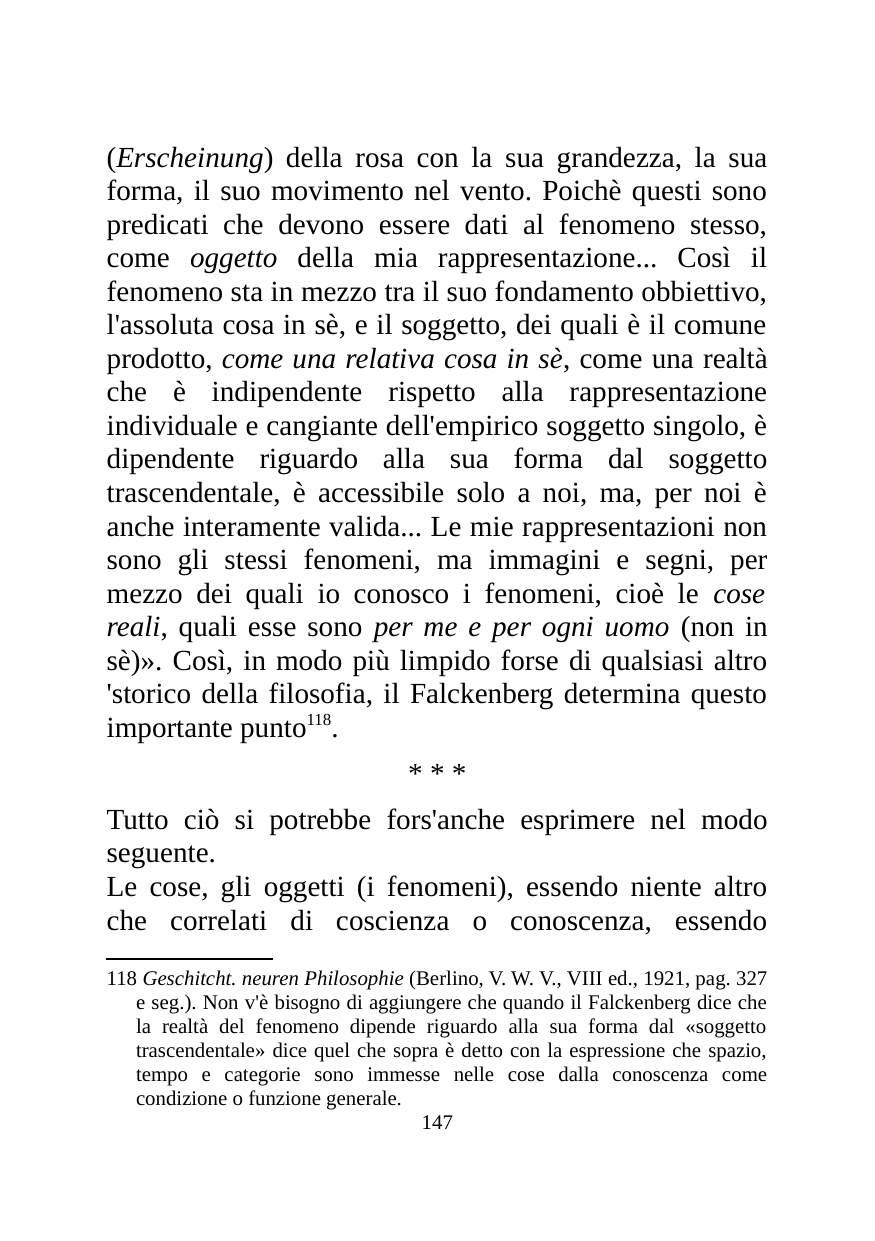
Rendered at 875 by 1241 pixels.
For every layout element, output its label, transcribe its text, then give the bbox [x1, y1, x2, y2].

text Geschitcht. neuren Philosophie (Berlino, V. W. V., VIII ed., 1921, pag. 327 e seg.). Non v'è bisogno di aggiungere che quando il Falckenberg dice che la realtà del fenomeno dipende riguardo alla sua forma dal «soggetto trascendentale» dice quel che sopra è detto con la espressione che spazio, tempo e categorie sono immesse nelle cose dalla conoscenza come condizione o funzione generale. [106, 966, 768, 1110]
text Tutto ciò si potrebbe fors'anche esprimere nel modo seguente. [106, 802, 768, 869]
text * * * [106, 756, 768, 789]
text Le cose, gli oggetti (i fenomeni), essendo niente altro che correlati di coscienza o conoscenza, essendo [106, 869, 768, 936]
text (Erscheinung) della rosa con la sua grandezza, la sua forma, il suo movimento nel vento. Poichè questi sono predicati che devono essere dati al fenomeno stesso, come oggetto della mia rappresentazione... Così il fenomeno sta in mezzo tra il suo fondamento obbiettivo, l'assoluta cosa in sè, e il soggetto, dei quali è il comune prodotto, come una relativa cosa in sè, come una realtà che è indipendente rispetto alla rappresentazione individuale e cangiante dell'empirico soggetto singolo, è dipendente riguardo alla sua forma dal soggetto trascendentale, è accessibile solo a noi, ma, per noi è anche interamente valida... Le mie rappresentazioni non sono gli stessi fenomeni, ma immagini e segni, per mezzo dei quali io conosco i fenomeni, cioè le cose reali, quali esse sono per me e per ogni uomo (non in sè)». Così, in modo più limpido forse di qualsiasi altro 'storico della filosofia, il Falckenberg determina questo importante punto. [106, 140, 768, 743]
